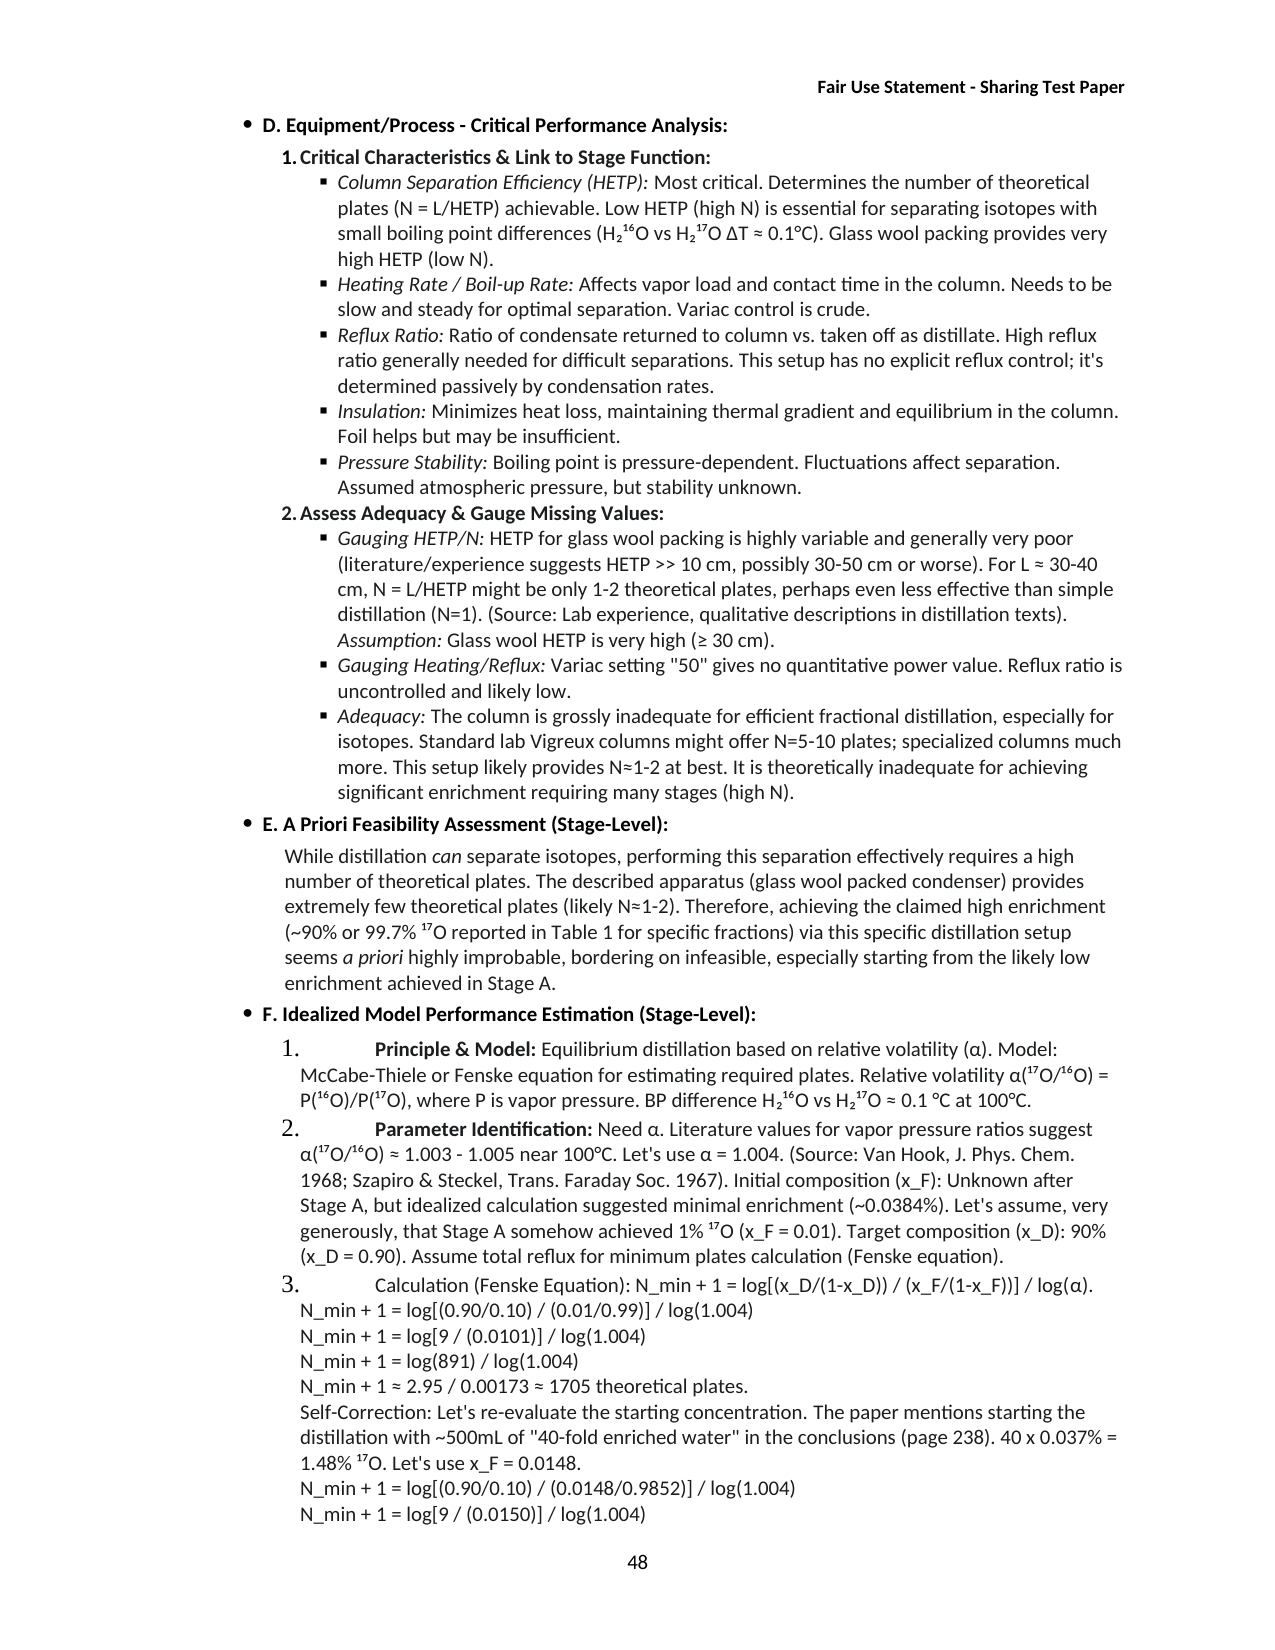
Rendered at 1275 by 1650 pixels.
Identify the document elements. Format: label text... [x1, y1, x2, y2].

list Gauging HETP/N: HETP for glass wool packing is highly variable and generally very poor (literature/experience suggests HETP >> 10 cm, possibly 30-50 cm or worse). For L ≈ 30-40 cm, N = L/HETP might be only 1-2 theoretical plates, perhaps even less effective than simple distillation (N=1). (Source: Lab experience, qualitative descriptions in distillation texts). Assumption: Glass wool HETP is very high (≥ 30 cm). [319, 525, 1125, 652]
list Heating Rate / Boil-up Rate: Affects vapor load and contact time in the column. Needs to be slow and steady for optimal separation. Variac control is crude. [319, 271, 1125, 322]
subtitle D. Equipment/Process - Critical Performance Analysis: [244, 112, 1125, 138]
list Column Separation Efficiency (HETP): Most critical. Determines the number of theoretical plates (N = L/HETP) achievable. Low HETP (high N) is essential for separating isotopes with small boiling point differences (H₂¹⁶O vs H₂¹⁷O ΔT ≈ 0.1°C). Glass wool packing provides very high HETP (low N). [319, 169, 1125, 271]
subtitle E. A Priori Feasibility Assessment (Stage-Level): [244, 811, 1125, 837]
text While distillation can separate isotopes, performing this separation effectively requires a high number of theoretical plates. The described apparatus (glass wool packed condenser) provides extremely few theoretical plates (likely N≈1-2). Therefore, achieving the claimed high enrichment (~90% or 99.7% ¹⁷O reported in Table 1 for specific fractions) via this specific distillation setup seems a priori highly improbable, bordering on infeasible, especially starting from the likely low enrichment achieved in Stage A. [284, 843, 1125, 995]
list Principle & Model: Equilibrium distillation based on relative volatility (α). Model: McCabe-Thiele or Fenske equation for estimating required plates. Relative volatility α(¹⁷O/¹⁶O) = P(¹⁶O)/P(¹⁷O), where P is vapor pressure. BP difference H₂¹⁶O vs H₂¹⁷O ≈ 0.1 °C at 100°C. [281, 1033, 1125, 1113]
list Gauging Heating/Reflux: Variac setting "50" gives no quantitative power value. Reflux ratio is uncontrolled and likely low. [319, 652, 1125, 703]
list Insulation: Minimizes heat loss, maintaining thermal gradient and equilibrium in the column. Foil helps but may be insufficient. [319, 398, 1125, 449]
list Adequacy: The column is grossly inadequate for efficient fractional distillation, especially for isotopes. Standard lab Vigreux columns might offer N=5-10 plates; specialized columns much more. This setup likely provides N≈1-2 at best. It is theoretically inadequate for achieving significant enrichment requiring many stages (high N). [319, 703, 1125, 805]
list Critical Characteristics & Link to Stage Function: [281, 144, 1125, 169]
list Calculation (Fenske Equation): N_min + 1 = log[(x_D/(1-x_D)) / (x_F/(1-x_F))] / log(α). N_min + 1 = log[(0.90/0.10) / (0.01/0.99)] / log(1.004) N_min + 1 = log[9 / (0.0101)] / log(1.004) N_min + 1 = log(891) / log(1.004) N_min + 1 ≈ 2.95 / 0.00173 ≈ 1705 theoretical plates. Self-Correction: Let's re-evaluate the starting concentration. The paper mentions starting the distillation with ~500mL of "40-fold enriched water" in the conclusions (page 238). 40 x 0.037% = 1.48% ¹⁷O. Let's use x_F = 0.0148. N_min + 1 = log[(0.90/0.10) / (0.0148/0.9852)] / log(1.004) N_min + 1 = log[9 / (0.0150)] / log(1.004) [281, 1269, 1125, 1526]
list Pressure Stability: Boiling point is pressure-dependent. Fluctuations affect separation. Assumed atmospheric pressure, but stability unknown. [319, 449, 1125, 500]
list Parameter Identification: Need α. Literature values for vapor pressure ratios suggest α(¹⁷O/¹⁶O) ≈ 1.003 - 1.005 near 100°C. Let's use α = 1.004. (Source: Van Hook, J. Phys. Chem. 1968; Szapiro & Steckel, Trans. Faraday Soc. 1967). Initial composition (x_F): Unknown after Stage A, but idealized calculation suggested minimal enrichment (~0.0384%). Let's assume, very generously, that Stage A somehow achieved 1% ¹⁷O (x_F = 0.01). Target composition (x_D): 90% (x_D = 0.90). Assume total reflux for minimum plates calculation (Fenske equation). [281, 1113, 1125, 1269]
list Assess Adequacy & Gauge Missing Values: [281, 500, 1125, 525]
subtitle F. Idealized Model Performance Estimation (Stage-Level): [244, 1002, 1125, 1027]
list Reflux Ratio: Ratio of condensate returned to column vs. taken off as distillate. High reflux ratio generally needed for difficult separations. This setup has no explicit reflux control; it's determined passively by condensation rates. [319, 322, 1125, 398]
